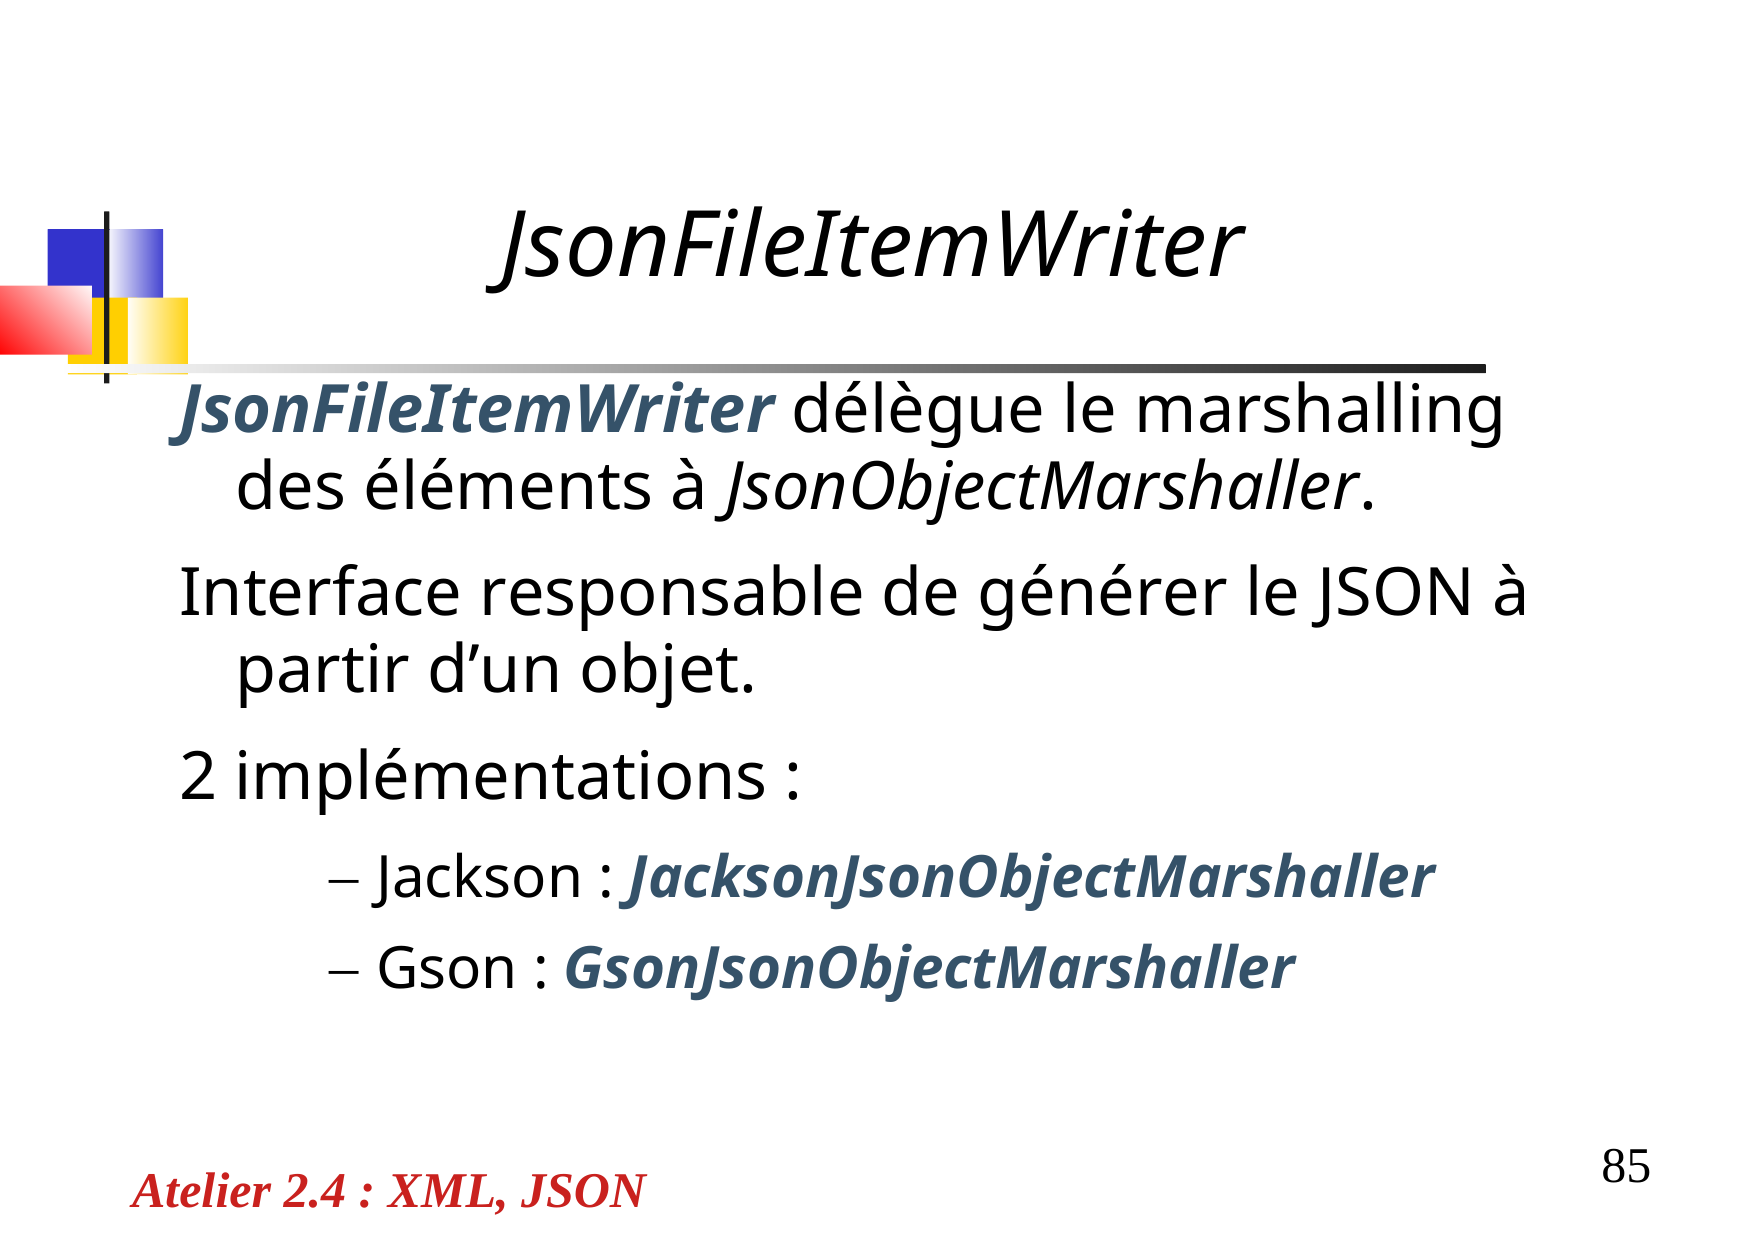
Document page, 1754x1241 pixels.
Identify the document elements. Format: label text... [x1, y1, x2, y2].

text_box Atelier 2.4 : XML, JSON [117, 1154, 661, 1227]
title JsonFileItemWriter [179, 139, 1567, 351]
list JsonFileItemWriter délègue le marshalling des éléments à JsonObjectMarshaller. Interface responsable de générer le JSON à partir d’un objet. 2 implémentations : Jackson : JacksonJsonObjectMarshaller Gson : GsonJsonObjectMarshaller [179, 371, 1567, 1091]
